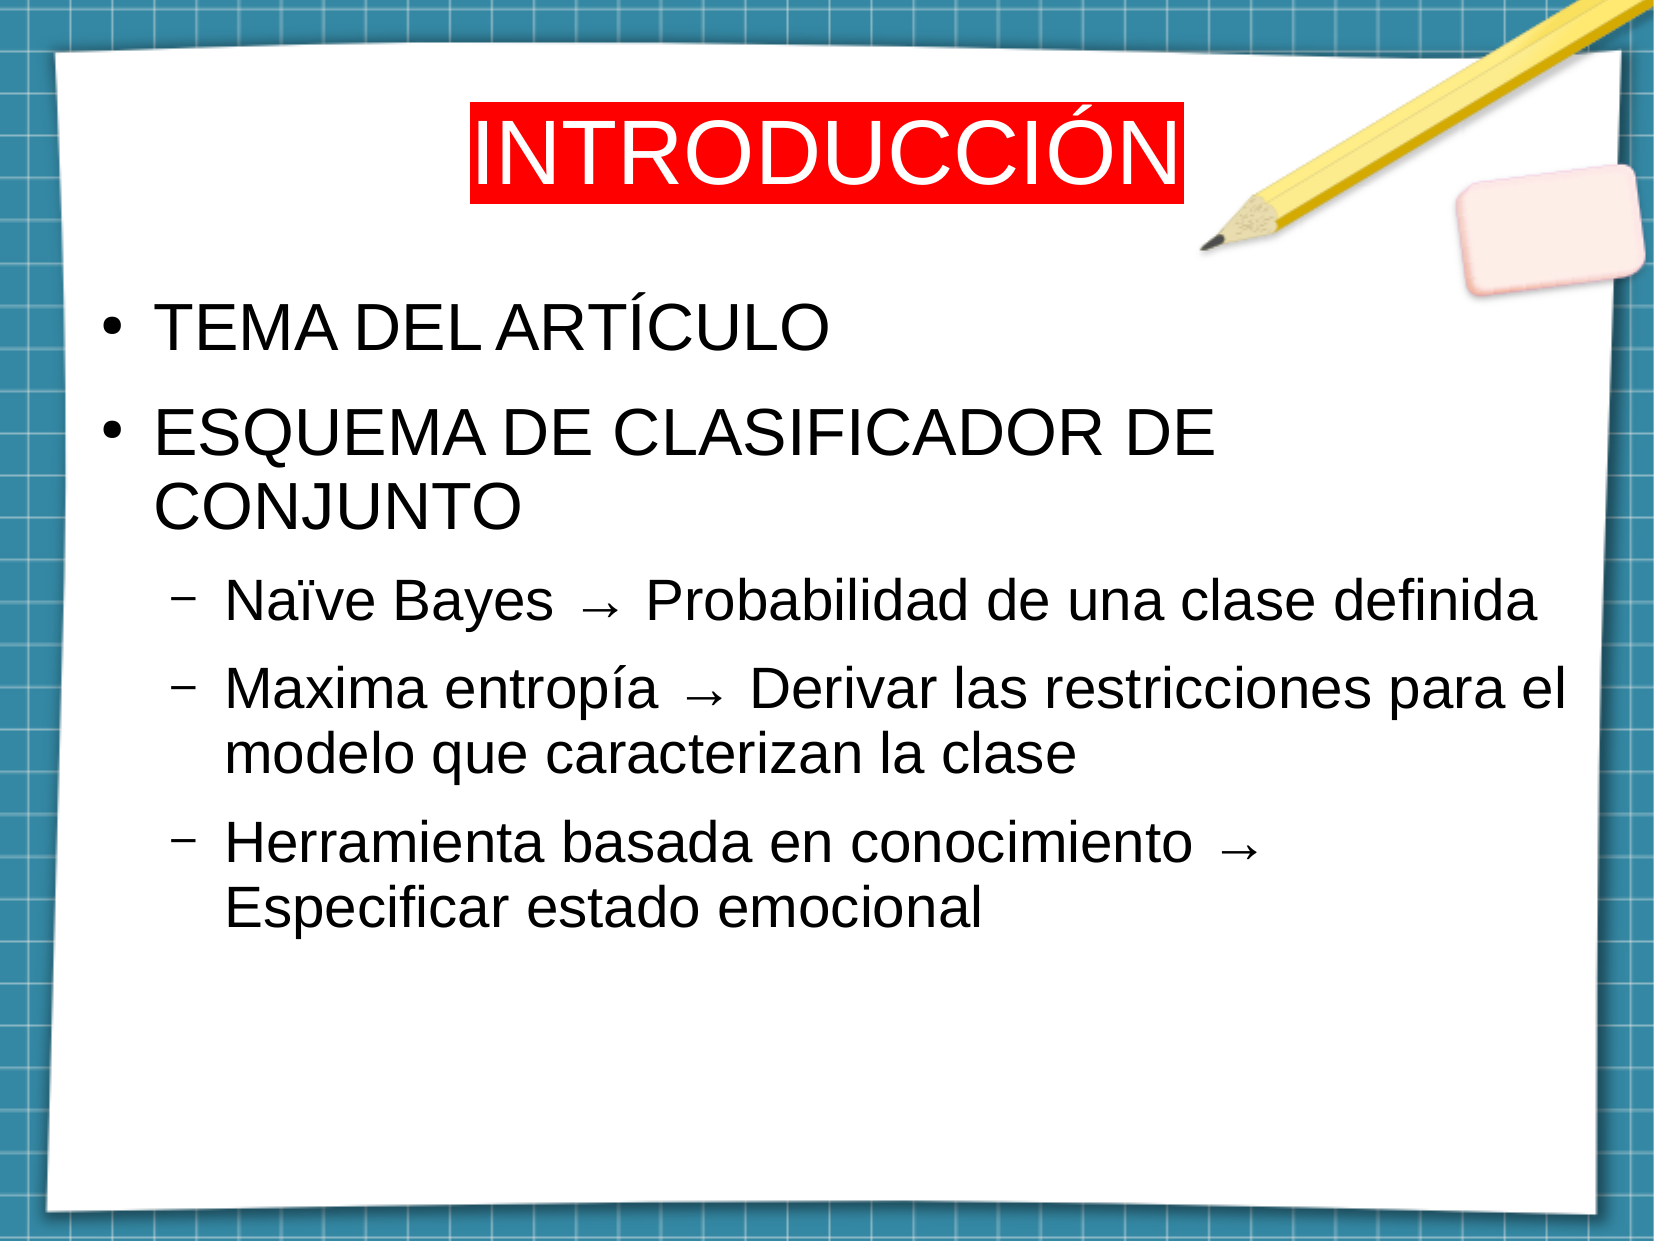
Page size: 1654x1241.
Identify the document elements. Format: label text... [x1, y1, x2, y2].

picture [0, 0, 1654, 1241]
title INTRODUCCIÓN [82, 49, 1571, 257]
list TEMA DEL ARTÍCULO ESQUEMA DE CLASIFICADOR DE CONJUNTO Naïve Bayes → Probabilidad de una clase definida Maxima entropía → Derivar las restricciones para el modelo que caracterizan la clase Herramienta basada en conocimiento → Especificar estado emocional [82, 290, 1571, 1010]
